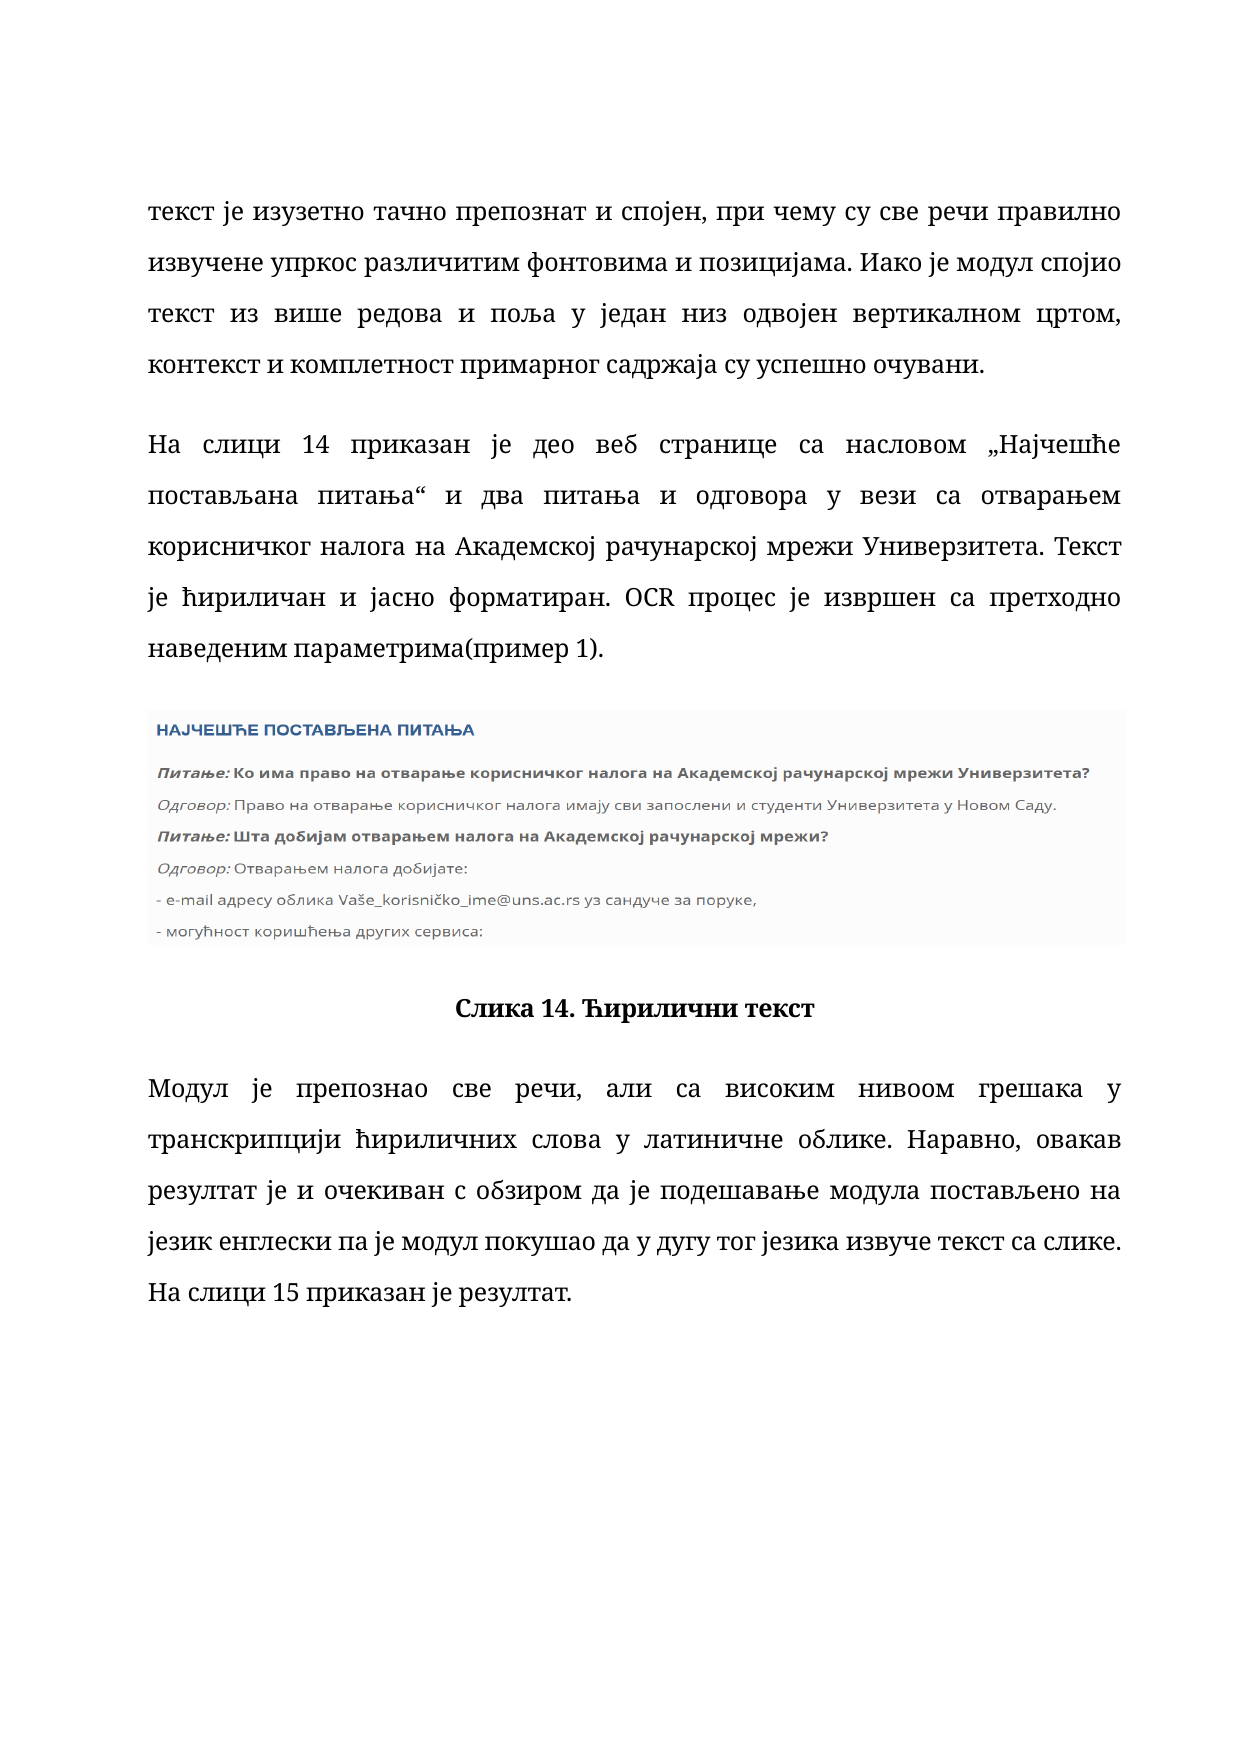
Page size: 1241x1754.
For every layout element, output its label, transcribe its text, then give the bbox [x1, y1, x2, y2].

text текст је изузетно тачно препознат и спојен, при чему су све речи правилно извучене упркос различитим фонтовима и позицијама. Иако је модул спојио текст из више редова и поља у један низ одвојен вертикалном цртом, контекст и комплетност примарног садржаја су успешно очувани. [148, 193, 1122, 380]
text На слици 14 приказан је део веб странице са насловом „Најчешће постављана питања“ и два питања и одговора у вези са отварањем корисничког налога на Академској рачунарској мрежи Универзитета. Текст је ћириличан и јасно форматиран. OCR процес је извршен са претходно наведеним параметрима(пример 1). [148, 426, 1122, 665]
text Модул је препознао све речи, али са високим нивоом грешака у транскрипцији ћириличних слова у латиничне облике. Наравно, овакав резултат је и очекиван с обзиром да је подешавање модула постављено на језик енглески па је модул покушао да у дугу тог језика извуче текст са слике. На слици 15 приказан је резултат. [148, 1071, 1122, 1309]
text Слика 14. Ћирилични текст [148, 991, 1122, 1024]
